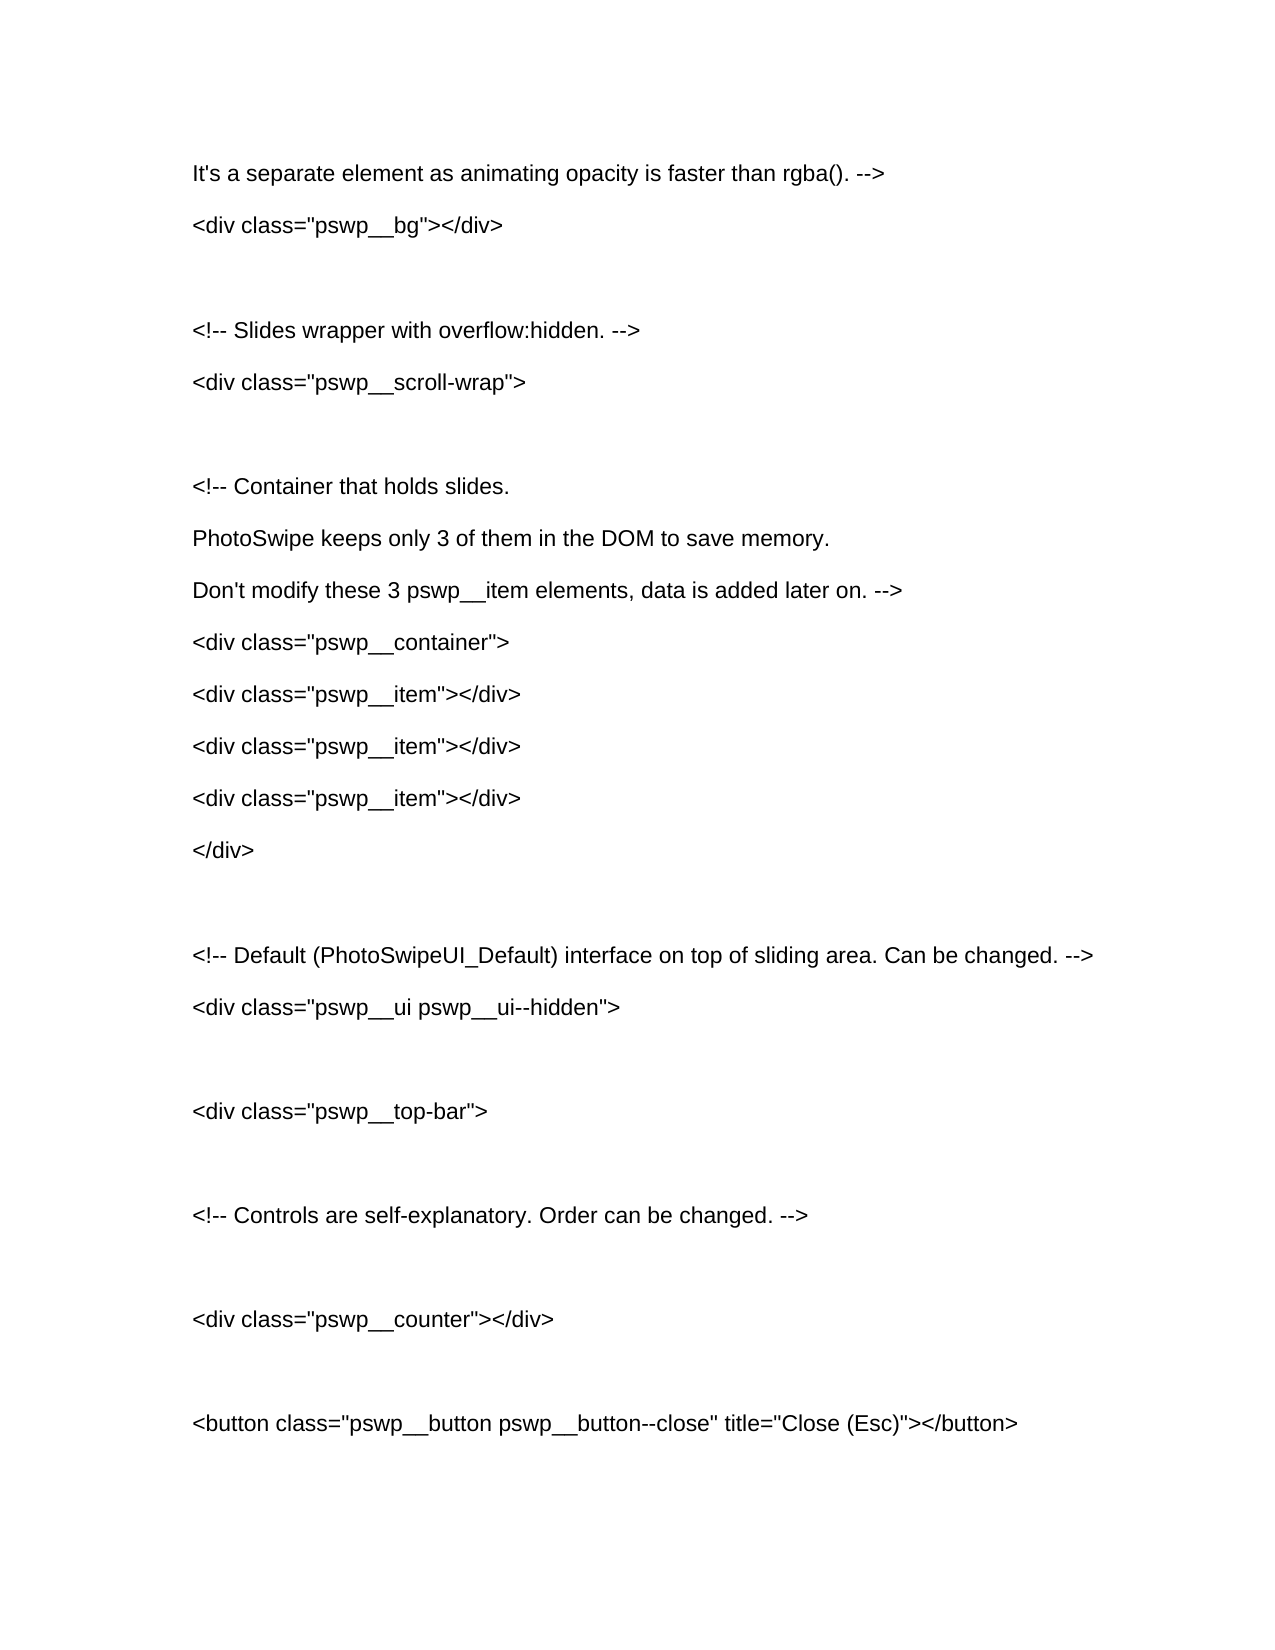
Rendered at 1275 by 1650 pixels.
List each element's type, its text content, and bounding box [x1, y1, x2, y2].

table_cell Don't modify these 3 pswp__item elements, data is added later on. --> [182, 567, 1125, 619]
table_cell </div> [182, 827, 1125, 879]
table_cell [150, 671, 182, 723]
table_cell PhotoSwipe keeps only 3 of them in the DOM to save memory. [182, 515, 1125, 567]
table_cell [150, 775, 182, 827]
table_cell <div class="pswp__item"></div> [182, 775, 1125, 827]
table_cell [150, 1296, 182, 1348]
table_cell [150, 983, 182, 1035]
table_cell [150, 306, 182, 358]
table_cell [150, 1140, 182, 1192]
table_cell [150, 619, 182, 671]
table_cell [150, 1035, 182, 1087]
table_cell [182, 254, 1125, 306]
table_cell <div class="pswp__top-bar"> [182, 1088, 1125, 1139]
table_cell [150, 1244, 182, 1296]
table_cell [150, 150, 182, 202]
table_cell [182, 1140, 1125, 1192]
table_cell [150, 723, 182, 775]
table_cell [150, 1348, 182, 1400]
table_cell [150, 254, 182, 306]
table_cell [182, 1035, 1125, 1087]
table_cell [150, 879, 182, 931]
table_cell [150, 410, 182, 462]
table_cell <div class="pswp__scroll-wrap"> [182, 358, 1125, 410]
table_cell [182, 1348, 1125, 1400]
table_cell [150, 463, 182, 514]
table_cell [150, 515, 182, 567]
table_cell [150, 202, 182, 254]
table_cell <div class="pswp__ui pswp__ui--hidden"> [182, 983, 1125, 1035]
table_cell [150, 1088, 182, 1139]
table_cell [150, 1400, 182, 1452]
table_cell <div class="pswp__counter"></div> [182, 1296, 1125, 1348]
table_cell [150, 827, 182, 879]
table_cell [150, 1192, 182, 1244]
table_cell <div class="pswp__container"> [182, 619, 1125, 671]
table_cell [182, 410, 1125, 462]
table_cell [182, 1244, 1125, 1296]
table_cell It's a separate element as animating opacity is faster than rgba(). --> [182, 150, 1125, 202]
table_cell <!-- Container that holds slides. [182, 463, 1125, 514]
table_cell <button class="pswp__button pswp__button--close" title="Close (Esc)"></button> [182, 1400, 1125, 1452]
table_cell <div class="pswp__bg"></div> [182, 202, 1125, 254]
table_cell <div class="pswp__item"></div> [182, 723, 1125, 775]
table_cell <!-- Controls are self-explanatory. Order can be changed. --> [182, 1192, 1125, 1244]
table_cell <!-- Default (PhotoSwipeUI_Default) interface on top of sliding area. Can be changed. --> [182, 931, 1125, 983]
table_cell [150, 358, 182, 410]
table_cell [150, 567, 182, 619]
table_cell [182, 879, 1125, 931]
table_cell <div class="pswp__item"></div> [182, 671, 1125, 723]
table_cell [150, 931, 182, 983]
table_cell <!-- Slides wrapper with overflow:hidden. --> [182, 306, 1125, 358]
